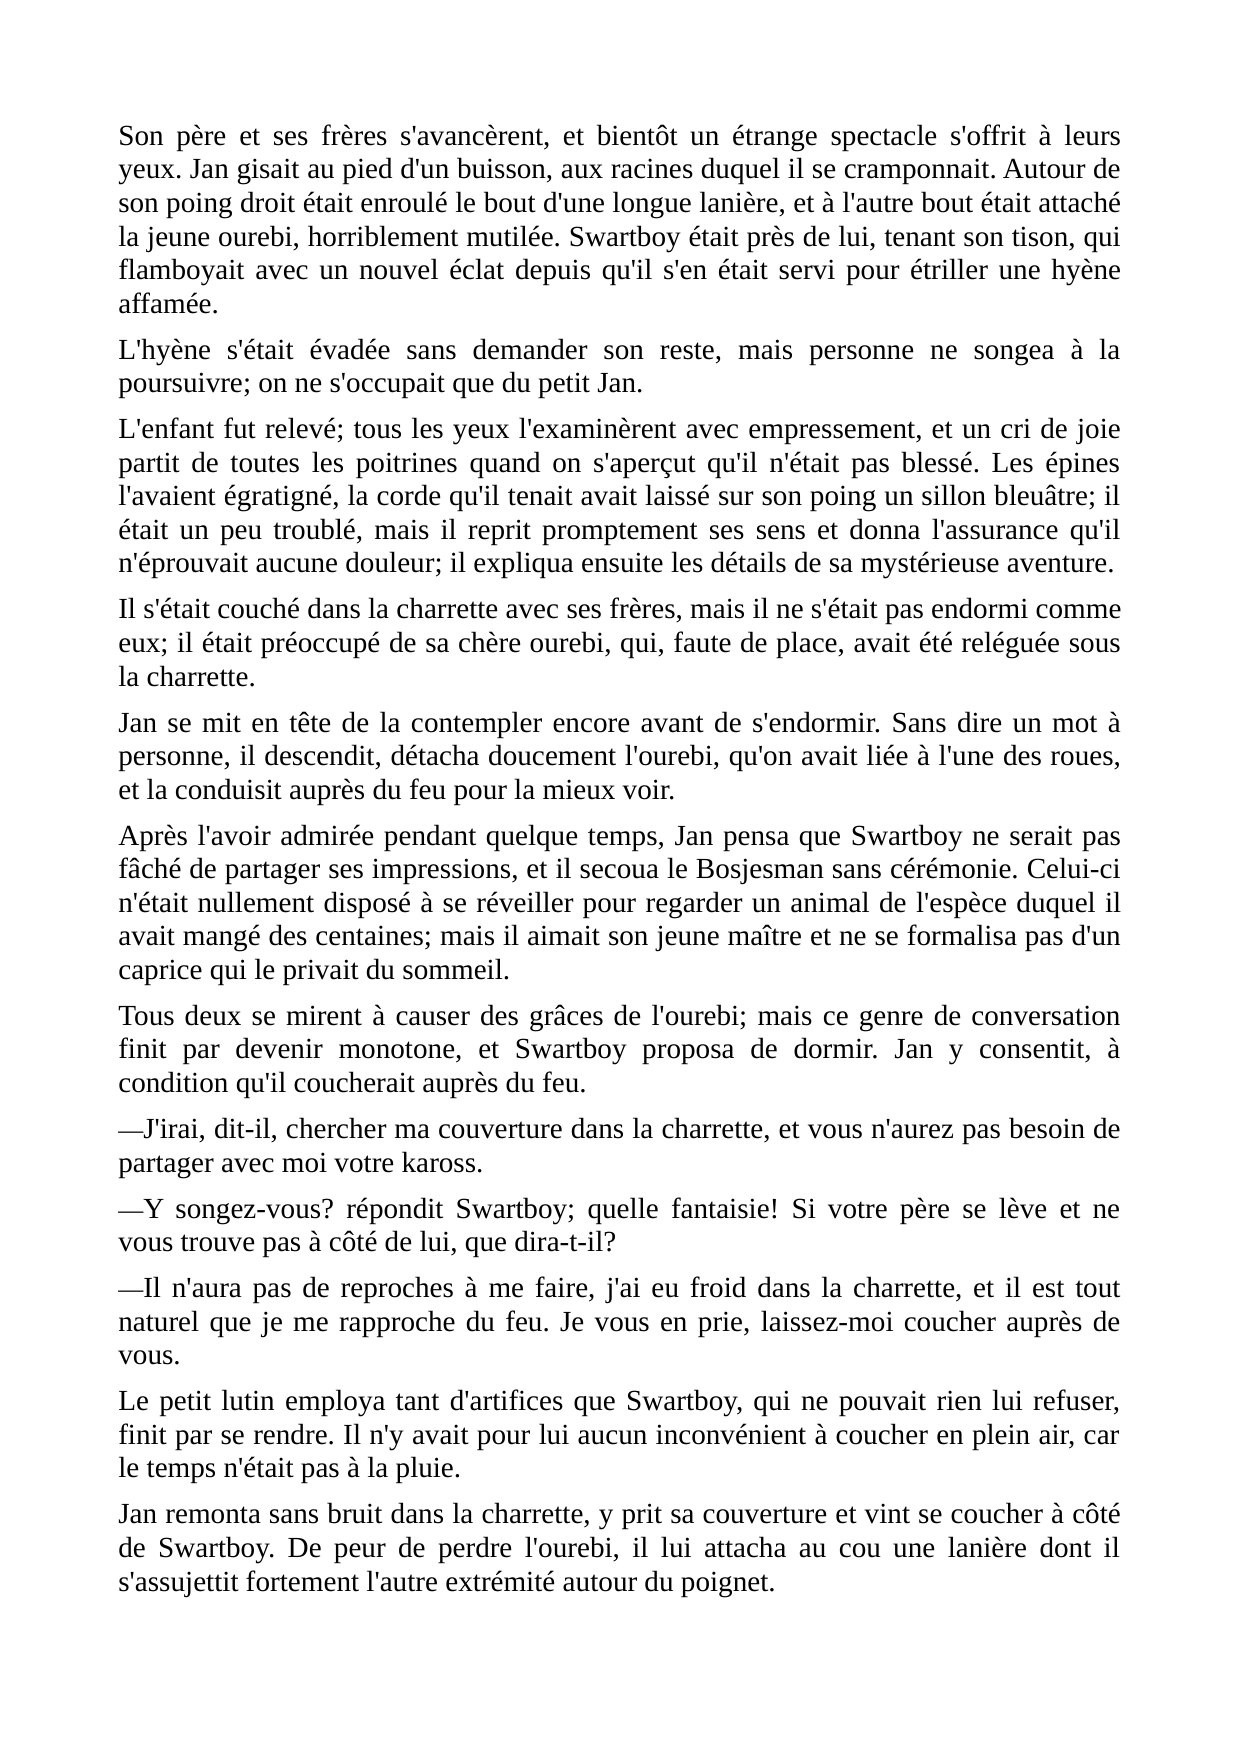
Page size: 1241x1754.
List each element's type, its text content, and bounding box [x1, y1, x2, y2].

text Tous deux se mirent à causer des grâces de l'ourebi; mais ce genre de conversation finit par devenir monotone, et Swartboy proposa de dormir. Jan y consentit, à condition qu'il coucherait auprès du feu. [118, 998, 1122, 1099]
text —Il n'aura pas de reproches à me faire, j'ai eu froid dans la charrette, et il est tout naturel que je me rapproche du feu. Je vous en prie, laissez-moi coucher auprès de vous. [118, 1270, 1122, 1371]
text Jan se mit en tête de la contempler encore avant de s'endormir. Sans dire un mot à personne, il descendit, détacha doucement l'ourebi, qu'on avait liée à l'une des roues, et la conduisit auprès du feu pour la mieux voir. [118, 705, 1122, 805]
text L'hyène s'était évadée sans demander son reste, mais personne ne songea à la poursuivre; on ne s'occupait que du petit Jan. [118, 332, 1122, 399]
text Il s'était couché dans la charrette avec ses frères, mais il ne s'était pas endormi comme eux; il était préoccupé de sa chère ourebi, qui, faute de place, avait été reléguée sous la charrette. [118, 592, 1122, 692]
text Le petit lutin employa tant d'artifices que Swartboy, qui ne pouvait rien lui refuser, finit par se rendre. Il n'y avait pour lui aucun inconvénient à coucher en plein air, car le temps n'était pas à la pluie. [118, 1383, 1122, 1484]
text —Y songez-vous? répondit Swartboy; quelle fantaisie! Si votre père se lève et ne vous trouve pas à côté de lui, que dira-t-il? [118, 1191, 1122, 1258]
text Jan remonta sans bruit dans la charrette, y prit sa couverture et vint se coucher à côté de Swartboy. De peur de perdre l'ourebi, il lui attacha au cou une lanière dont il s'assujettit fortement l'autre extrémité autour du poignet. [118, 1497, 1122, 1597]
text —J'irai, dit-il, chercher ma couverture dans la charrette, et vous n'aurez pas besoin de partager avec moi votre kaross. [118, 1111, 1122, 1178]
text Son père et ses frères s'avancèrent, et bientôt un étrange spectacle s'offrit à leurs yeux. Jan gisait au pied d'un buisson, aux racines duquel il se cramponnait. Autour de son poing droit était enroulé le bout d'une longue lanière, et à l'autre bout était attaché la jeune ourebi, horriblement mutilée. Swartboy était près de lui, tenant son tison, qui flamboyait avec un nouvel éclat depuis qu'il s'en était servi pour étriller une hyène affamée. [118, 118, 1122, 319]
text L'enfant fut relevé; tous les yeux l'examinèrent avec empressement, et un cri de joie partit de toutes les poitrines quand on s'aperçut qu'il n'était pas blessé. Les épines l'avaient égratigné, la corde qu'il tenait avait laissé sur son poing un sillon bleuâtre; il était un peu troublé, mais il reprit promptement ses sens et donna l'assurance qu'il n'éprouvait aucune douleur; il expliqua ensuite les détails de sa mystérieuse aventure. [118, 411, 1122, 579]
text Après l'avoir admirée pendant quelque temps, Jan pensa que Swartboy ne serait pas fâché de partager ses impressions, et il secoua le Bosjesman sans cérémonie. Celui-ci n'était nullement disposé à se réveiller pour regarder un animal de l'espèce duquel il avait mangé des centaines; mais il aimait son jeune maître et ne se formalisa pas d'un caprice qui le privait du sommeil. [118, 818, 1122, 986]
